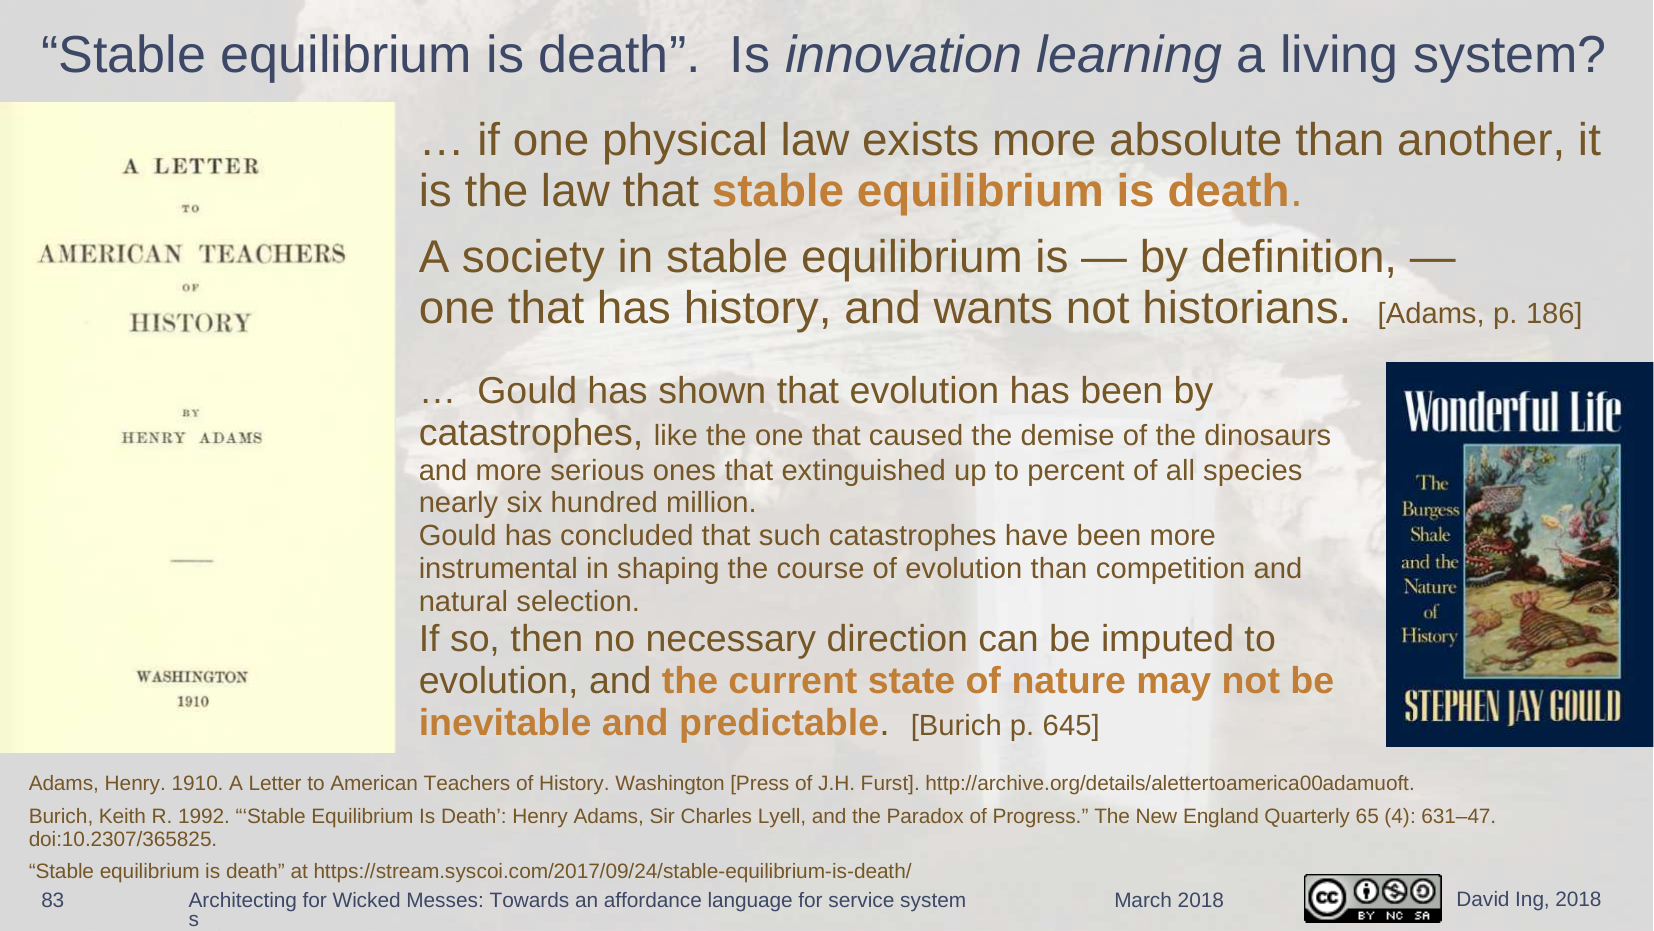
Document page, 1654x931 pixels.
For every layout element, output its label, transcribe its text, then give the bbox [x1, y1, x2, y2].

picture [0, 102, 396, 753]
text_box Adams, Henry. 1910. A Letter to American Teachers of History. Washington [Press of J.H. Furst]. http://archive.org/details/alettertoamerica00adamuoft. Burich, Keith R. 1992. “‘Stable Equilibrium Is Death’: Henry Adams, Sir Charles Lyell, and the Paradox of Progress.” The New England Quarterly 65 (4): 631–47. doi:10.2307/365825. “Stable equilibrium is death” at https://stream.syscoi.com/2017/09/24/stable-equilibrium-is-death/ [13, 764, 1597, 891]
text_box … if one physical law exists more absolute than another, it is the law that stable equilibrium is death. A society in stable equilibrium is — by definition, — one that has history, and wants not historians. [Adams, p. 186] [403, 106, 1625, 351]
text_box Solving for the optimal Problem solution involves analysis, research employing quantitative methods seeking optimal outcomes. Unfortunately, as conditions change, problems frequently do not remain solved or resolved but reappear, and usually in more complex forms. Furthermore, every solution and resolution generates new problems, ones that tend to be more complex than the ones solved or resolved. [0, 0, 1653, 931]
picture [1304, 891, 1442, 923]
picture [1386, 362, 1654, 747]
text_box … Gould has shown that evolution has been by catastrophes, like the one that caused the demise of the dinosaurs and more serious ones that extinguished up to percent of all species nearly six hundred million. Gould has concluded that such catastrophes have been more instrumental in shaping the course of evolution than competition and natural selection. If so, then no necessary direction can be imputed to evolution, and the current state of nature may not be inevitable and predictable. [Burich p. 645] [403, 362, 1385, 752]
title “Stable equilibrium is death”. Is innovation learning a living system? [41, 30, 1613, 126]
